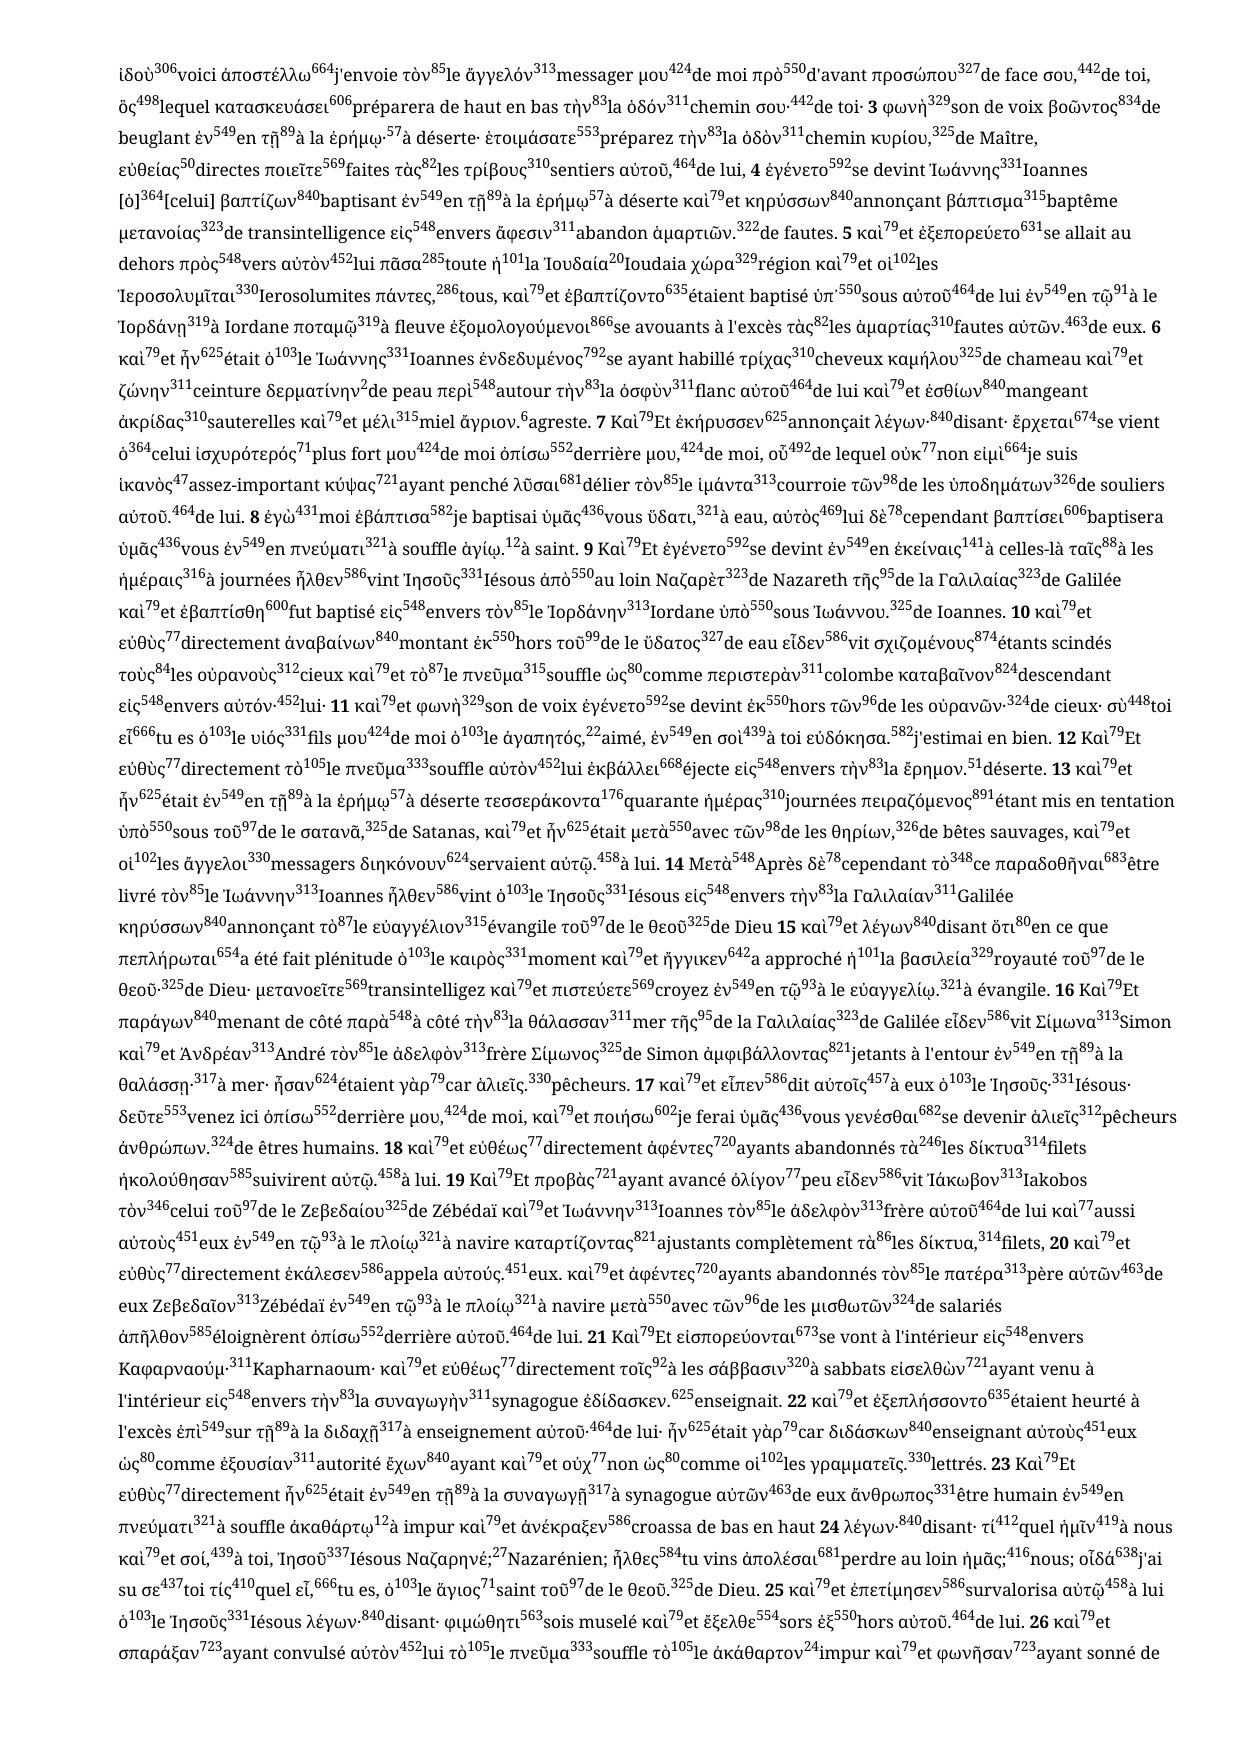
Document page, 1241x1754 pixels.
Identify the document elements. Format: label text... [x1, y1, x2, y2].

text 1 Ἀρχὴ329Origine τοῦ99de le εὐαγγελίου327de évangile Ἰησοῦ325de Iésous Χριστοῦ325de Christ [υἱοῦ325[de fils θεοῦ].325de Dieu]. 2 Καθὼς77De haut en bas comme γέγραπται654a été graphé ἐν549en τῷ91à le Ἠσαΐᾳ319à Ésaïa τῷ91à le προφήτῃ·319à prophète· ἰδοὺ306voici ἀποστέλλω664j'envoie τὸν85le ἄγγελόν313messager μου424de moi πρὸ550d'avant προσώπου327de face σου,442de toi, ὃς498lequel κατασκευάσει606préparera de haut en bas τὴν83la ὁδόν311chemin σου·442de toi· 3 φωνὴ329son de voix βοῶντος834de beuglant ἐν549en τῇ89à la ἐρήμῳ·57à déserte· ἑτοιμάσατε553préparez τὴν83la ὁδὸν311chemin κυρίου,325de Maître, εὐθείας50directes ποιεῖτε569faites τὰς82les τρίβους310sentiers αὐτοῦ,464de lui, 4 ἐγένετο592se devint Ἰωάννης331Ioannes [ὁ]364[celui] βαπτίζων840baptisant ἐν549en τῇ89à la ἐρήμῳ57à déserte καὶ79et κηρύσσων840annonçant βάπτισμα315baptême μετανοίας323de transintelligence εἰς548envers ἄφεσιν311abandon ἁμαρτιῶν.322de fautes. 5 καὶ79et ἐξεπορεύετο631se allait au dehors πρὸς548vers αὐτὸν452lui πᾶσα285toute ἡ101la Ἰουδαία20Ioudaia χώρα329région καὶ79et οἱ102les Ἱεροσολυμῖται330Ierosolumites πάντες,286tous, καὶ79et ἐβαπτίζοντο635étaient baptisé ὑπ᾽550sous αὐτοῦ464de lui ἐν549en τῷ91à le Ἰορδάνῃ319à Iordane ποταμῷ319à fleuve ἐξομολογούμενοι866se avouants à l'excès τὰς82les ἁμαρτίας310fautes αὐτῶν.463de eux. 6 καὶ79et ἦν625était ὁ103le Ἰωάννης331Ioannes ἐνδεδυμένος792se ayant habillé τρίχας310cheveux καμήλου325de chameau καὶ79et ζώνην311ceinture δερματίνην2de peau περὶ548autour τὴν83la ὀσφὺν311flanc αὐτοῦ464de lui καὶ79et ἐσθίων840mangeant ἀκρίδας310sauterelles καὶ79et μέλι315miel ἄγριον.6agreste. 7 Καὶ79Et ἐκήρυσσεν625annonçait λέγων·840disant· ἔρχεται674se vient ὁ364celui ἰσχυρότερός71plus fort μου424de moi ὀπίσω552derrière μου,424de moi, οὗ492de lequel οὐκ77non εἰμὶ664je suis ἱκανὸς47assez-important κύψας721ayant penché λῦσαι681délier τὸν85le ἱμάντα313courroie τῶν98de les ὑποδημάτων326de souliers αὐτοῦ.464de lui. 8 ἐγὼ431moi ἐβάπτισα582je baptisai ὑμᾶς436vous ὕδατι,321à eau, αὐτὸς469lui δὲ78cependant βαπτίσει606baptisera ὑμᾶς436vous ἐν549en πνεύματι321à souffle ἁγίῳ.12à saint. 9 Καὶ79Et ἐγένετο592se devint ἐν549en ἐκείναις141à celles-là ταῖς88à les ἡμέραις316à journées ἦλθεν586vint Ἰησοῦς331Iésous ἀπὸ550au loin Ναζαρὲτ323de Nazareth τῆς95de la Γαλιλαίας323de Galilée καὶ79et ἐβαπτίσθη600fut baptisé εἰς548envers τὸν85le Ἰορδάνην313Iordane ὑπὸ550sous Ἰωάννου.325de Ioannes. 10 καὶ79et εὐθὺς77directement ἀναβαίνων840montant ἐκ550hors τοῦ99de le ὕδατος327de eau εἶδεν586vit σχιζομένους874étants scindés τοὺς84les οὐρανοὺς312cieux καὶ79et τὸ87le πνεῦμα315souffle ὡς80comme περιστερὰν311colombe καταβαῖνον824descendant εἰς548envers αὐτόν·452lui· 11 καὶ79et φωνὴ329son de voix ἐγένετο592se devint ἐκ550hors τῶν96de les οὐρανῶν·324de cieux· σὺ448toi εἶ666tu es ὁ103le υἱός331fils μου424de moi ὁ103le ἀγαπητός,22aimé, ἐν549en σοὶ439à toi εὐδόκησα.582j'estimai en bien. 12 Καὶ79Et εὐθὺς77directement τὸ105le πνεῦμα333souffle αὐτὸν452lui ἐκβάλλει668éjecte εἰς548envers τὴν83la ἔρημον.51déserte. 13 καὶ79et ἦν625était ἐν549en τῇ89à la ἐρήμῳ57à déserte τεσσεράκοντα176quarante ἡμέρας310journées πειραζόμενος891étant mis en tentation ὑπὸ550sous τοῦ97de le σατανᾶ,325de Satanas, καὶ79et ἦν625était μετὰ550avec τῶν98de les θηρίων,326de bêtes sauvages, καὶ79et οἱ102les ἄγγελοι330messagers διηκόνουν624servaient αὐτῷ.458à lui. 14 Μετὰ548Après δὲ78cependant τὸ348ce παραδοθῆναι683être livré τὸν85le Ἰωάννην313Ioannes ἦλθεν586vint ὁ103le Ἰησοῦς331Iésous εἰς548envers τὴν83la Γαλιλαίαν311Galilée κηρύσσων840annonçant τὸ87le εὐαγγέλιον315évangile τοῦ97de le θεοῦ325de Dieu 15 καὶ79et λέγων840disant ὅτι80en ce que πεπλήρωται654a été fait plénitude ὁ103le καιρὸς331moment καὶ79et ἤγγικεν642a approché ἡ101la βασιλεία329royauté τοῦ97de le θεοῦ·325de Dieu· μετανοεῖτε569transintelligez καὶ79et πιστεύετε569croyez ἐν549en τῷ93à le εὐαγγελίῳ.321à évangile. 16 Καὶ79Et παράγων840menant de côté παρὰ548à côté τὴν83la θάλασσαν311mer τῆς95de la Γαλιλαίας323de Galilée εἶδεν586vit Σίμωνα313Simon καὶ79et Ἀνδρέαν313André τὸν85le ἀδελφὸν313frère Σίμωνος325de Simon ἀμφιβάλλοντας821jetants à l'entour ἐν549en τῇ89à la θαλάσσῃ·317à mer· ἦσαν624étaient γὰρ79car ἁλιεῖς.330pêcheurs. 17 καὶ79et εἶπεν586dit αὐτοῖς457à eux ὁ103le Ἰησοῦς·331Iésous· δεῦτε553venez ici ὀπίσω552derrière μου,424de moi, καὶ79et ποιήσω602je ferai ὑμᾶς436vous γενέσθαι682se devenir ἁλιεῖς312pêcheurs ἀνθρώπων.324de êtres humains. 18 καὶ79et εὐθέως77directement ἀφέντες720ayants abandonnés τὰ246les δίκτυα314filets ἠκολούθησαν585suivirent αὐτῷ.458à lui. 19 Καὶ79Et προβὰς721ayant avancé ὀλίγον77peu εἶδεν586vit Ἰάκωβον313Iakobos τὸν346celui τοῦ97de le Ζεβεδαίου325de Zébédaï καὶ79et Ἰωάννην313Ioannes τὸν85le ἀδελφὸν313frère αὐτοῦ464de lui καὶ77aussi αὐτοὺς451eux ἐν549en τῷ93à le πλοίῳ321à navire καταρτίζοντας821ajustants complètement τὰ86les δίκτυα,314filets, 20 καὶ79et εὐθὺς77directement ἐκάλεσεν586appela αὐτούς.451eux. καὶ79et ἀφέντες720ayants abandonnés τὸν85le πατέρα313père αὐτῶν463de eux Ζεβεδαῖον313Zébédaï ἐν549en τῷ93à le πλοίῳ321à navire μετὰ550avec τῶν96de les μισθωτῶν324de salariés ἀπῆλθον585éloignèrent ὀπίσω552derrière αὐτοῦ.464de lui. 21 Καὶ79Et εἰσπορεύονται673se vont à l'intérieur εἰς548envers Καφαρναούμ·311Kapharnaoum· καὶ79et εὐθέως77directement τοῖς92à les σάββασιν320à sabbats εἰσελθὼν721ayant venu à l'intérieur εἰς548envers τὴν83la συναγωγὴν311synagogue ἐδίδασκεν.625enseignait. 22 καὶ79et ἐξεπλήσσοντο635étaient heurté à l'excès ἐπὶ549sur τῇ89à la διδαχῇ317à enseignement αὐτοῦ·464de lui· ἦν625était γὰρ79car διδάσκων840enseignant αὐτοὺς451eux ὡς80comme ἐξουσίαν311autorité ἔχων840ayant καὶ79et οὐχ77non ὡς80comme οἱ102les γραμματεῖς.330lettrés. 23 Καὶ79Et εὐθὺς77directement ἦν625était ἐν549en τῇ89à la συναγωγῇ317à synagogue αὐτῶν463de eux ἄνθρωπος331être humain ἐν549en πνεύματι321à souffle ἀκαθάρτῳ12à impur καὶ79et ἀνέκραξεν586croassa de bas en haut 24 λέγων·840disant· τί412quel ἡμῖν419à nous καὶ79et σοί,439à toi, Ἰησοῦ337Iésous Ναζαρηνέ;27Nazarénien; ἦλθες584tu vins ἀπολέσαι681perdre au loin ἡμᾶς;416nous; οἶδά638j'ai su σε437toi τίς410quel εἶ,666tu es, ὁ103le ἅγιος71saint τοῦ97de le θεοῦ.325de Dieu. 25 καὶ79et ἐπετίμησεν586survalorisa αὐτῷ458à lui ὁ103le Ἰησοῦς331Iésous λέγων·840disant· φιμώθητι563sois muselé καὶ79et ἔξελθε554sors ἐξ550hors αὐτοῦ.464de lui. 26 καὶ79et σπαράξαν723ayant convulsé αὐτὸν452lui τὸ105le πνεῦμα333souffle τὸ105le ἀκάθαρτον24impur καὶ79et φωνῆσαν723ayant sonné de voix φωνῇ317à son de voix μεγάλῃ8à grande ἐξῆλθεν586sortit ἐξ550hors αὐτοῦ.464de lui. 27 καὶ79et ἐθαμβήθησαν599furent effaré ἅπαντες389en totalités ὥστε80de sorte que συζητεῖν689chercher ensemble πρὸς548vers αὐτοὺς451eux λέγοντας·821disants· τί412quel ἐστιν668est τοῦτο;366ce-ci; διδαχὴ329enseignement καινὴ20nouvelle κατ᾽548selon ἐξουσίαν·311autorité· καὶ77aussi τοῖς92à les πνεύμασιν320à souffles τοῖς92à les ἀκαθάρτοις11à impurs ἐπιτάσσει,668ordonne sûrement, καὶ79et ὑπακούουσιν667écoutent en soumission αὐτῷ.458à lui. 28 καὶ79et ἐξῆλθεν586sortit ἡ101la ἀκοὴ329ouïe αὐτοῦ464de lui εὐθὺς77directement πανταχοῦ77partout εἰς548envers ὅλην267toute entière τὴν83la περίχωρον51région alentour τῆς95de la Γαλιλαίας.323de Galilée. 29 Καὶ79Et εὐθὺς77directement ἐκ550hors τῆς95de la συναγωγῆς323de synagogue ἐξελθόντες720ayants sortis ἦλθον585vinrent εἰς548envers τὴν83la οἰκίαν311maison d'habitation Σίμωνος325de Simon καὶ79et Ἀνδρέου325de André μετὰ550avec Ἰακώβου325de Iakobos καὶ79et Ἰωάννου.325de Ioannes. 30 ἡ101la δὲ78cependant πενθερὰ329belle-mère Σίμωνος325de Simon κατέκειτο631se couchait de haut en bas πυρέσσουσα,838enfiévrante, καὶ79et εὐθὺς77directement λέγουσιν667disent αὐτῷ458à lui περὶ550autour αὐτῆς.462de elle. 31 καὶ79et προσελθὼν721ayant venu vers ἤγειρεν586éveilla αὐτὴν450elle κρατήσας721ayant saisi avec force τῆς255de la χειρός·323de main· καὶ79et ἀφῆκεν586abandonna αὐτὴν450elle ὁ103le πυρετός,331fièvre, καὶ79et διηκόνει625servait αὐτοῖς.457à eux. 32 Ὀψίας63de Tardive δὲ78cependant γενομένης,732de se ayante devenue, ὅτε77lorsque ἔδυ586coucha ὁ103le ἥλιος,331soleil, ἔφερον624portaient πρὸς548vers αὐτὸν452lui πάντας268tous τοὺς345ceux κακῶς77malicieusement ἔχοντας821ayants καὶ79et τοὺς345ceux δαιμονιζομένους·848se faisants démoniser· 33 καὶ79et ἦν625était ὅλη285toute entière ἡ101la πόλις329cité ἐπισυνηγμένη811ayante étée rassemblée πρὸς548vers τὴν83la θύραν.311porte. 34 καὶ79et ἐθεράπευσεν586soigna πολλοὺς372nombreux κακῶς77malicieusement ἔχοντας821ayants ποικίλαις7à diverses νόσοις316à maladies καὶ79et δαιμόνια314démons πολλὰ270nombreux ἐξέβαλεν586éjecta καὶ79et οὐκ77non ἤφιεν625abandonnait λαλεῖν689bavarder τὰ86les δαιμόνια,314démons, ὅτι80en ce que ᾔδεισαν658avaient su αὐτόν.452lui. 35 Καὶ79Et πρωῒ77matinalement ἔννυχα77nuitamment λίαν77extrêmement ἀναστὰς721ayant redressé ἐξῆλθεν586sortit καὶ79et ἀπῆλθεν586éloigna εἰς548envers ἔρημον4désert τόπον313lieu κἀκεῖ77et là προσηύχετο.631se priait. 36 καὶ79et κατεδίωξεν586poursuivit de haut en bas αὐτὸν452lui Σίμων331Simon καὶ79et οἱ363ceux μετ᾽550avec αὐτοῦ,464de lui, 37 καὶ79et εὗρον585trouvèrent αὐτὸν452lui καὶ79et λέγουσιν667disent αὐτῷ458à lui ὅτι80en ce que πάντες389tous ζητοῦσίν667cherchent σε.437toi. 38 καὶ79et λέγει668dit αὐτοῖς·457à eux· ἄγωμεν916que nous conduisions ἀλλαχοῦ77ailleurs εἰς548envers τὰς82les ἐχομένας846se ayantes κωμοπόλεις,310bourgades, ἵνα80afin que καὶ77aussi ἐκεῖ77là κηρύξω·895que j'annonce· εἰς548envers τοῦτο348ce-ci γὰρ79car ἐξῆλθον.582je sortis. 39 Καὶ79Et ἦλθεν586vint κηρύσσων840annonçant εἰς548envers τὰς82les συναγωγὰς310synagogues αὐτῶν463de eux εἰς548envers ὅλην267toute entière τὴν83la Γαλιλαίαν311Galilée καὶ79et τὰ86les δαιμόνια314démons ἐκβάλλων.840éjectant. 40 Καὶ79Et ἔρχεται674se vient πρὸς548vers αὐτὸν452lui λεπρὸς71lépreux παρακαλῶν840appelant à côté αὐτὸν452lui [καὶ79[et γονυπετῶν]840agenouillant] καὶ79et λέγων840disant αὐτῷ458à lui ὅτι80en ce que ἐὰν80si le cas échéant θέλῃς919que tu veuilles δύνασαί672tu te peux με417moi καθαρίσαι.681purifier. 41 καὶ79et σπλαγχνισθεὶς760ayant été remué aux entrailles ἐκτείνας721ayant étendu dehors τὴν83la χεῖρα311main αὐτοῦ464de lui ἥψατο592se toucha καὶ79et λέγει668dit αὐτῷ·458à lui· θέλω,664je veux, καθαρίσθητι·563sois purifié· 42 καὶ79et εὐθὺς77directement ἀπῆλθεν586éloigna ἀπ᾽550au loin αὐτοῦ464de lui ἡ101la λέπρα,329lèpre, καὶ79et ἐκαθερίσθη.600fut purifié. 43 καὶ79et ἐμβριμησάμενος740se ayant irrité dans αὐτῷ458à lui εὐθὺς77directement ἐξέβαλεν586éjecta αὐτὸν452lui 44 καὶ79et λέγει668dit αὐτῷ·458à lui· ὅρα570vois μηδενὶ378à pas un μηδὲν375pas un εἴπῃς,897que tu dises, ἀλλ᾽79mais ὕπαγε570dirige en arrière σεαυτὸν516toi-même δεῖξον554montre τῷ91à le ἱερεῖ319à sacrificateur καὶ79et προσένεγκε554apporte περὶ550autour τοῦ97de le καθαρισμοῦ325de purification σου442de toi ἃ481lesquels προσέταξεν586ordonnança auprès Μωϋσῆς,331Môusês, εἰς548envers μαρτύριον315témoignage αὐτοῖς.457à eux. 45 Ὁ469Celui δὲ78cependant ἐξελθὼν721ayant sorti ἤρξατο592se commença κηρύσσειν689annoncer πολλὰ374nombreux καὶ79et διαφημίζειν689divulguer τὸν85le λόγον,313discours, ὥστε80de sorte que μηκέτι77ne pas plus αὐτὸν452lui δύνασθαι690se pouvoir φανερῶς77visiblement εἰς548envers πόλιν311cité εἰσελθεῖν,681venir à l'intérieur, ἀλλ᾽79mais ἔξω77au-dehors ἐπ᾽549sur ἐρήμοις9à déserts τόποις318à lieux ἦν·625était· καὶ79et ἤρχοντο630se venaient πρὸς548vers αὐτὸν452lui πάντοθεν.77en toutes parts. [118, 59, 1181, 1665]
